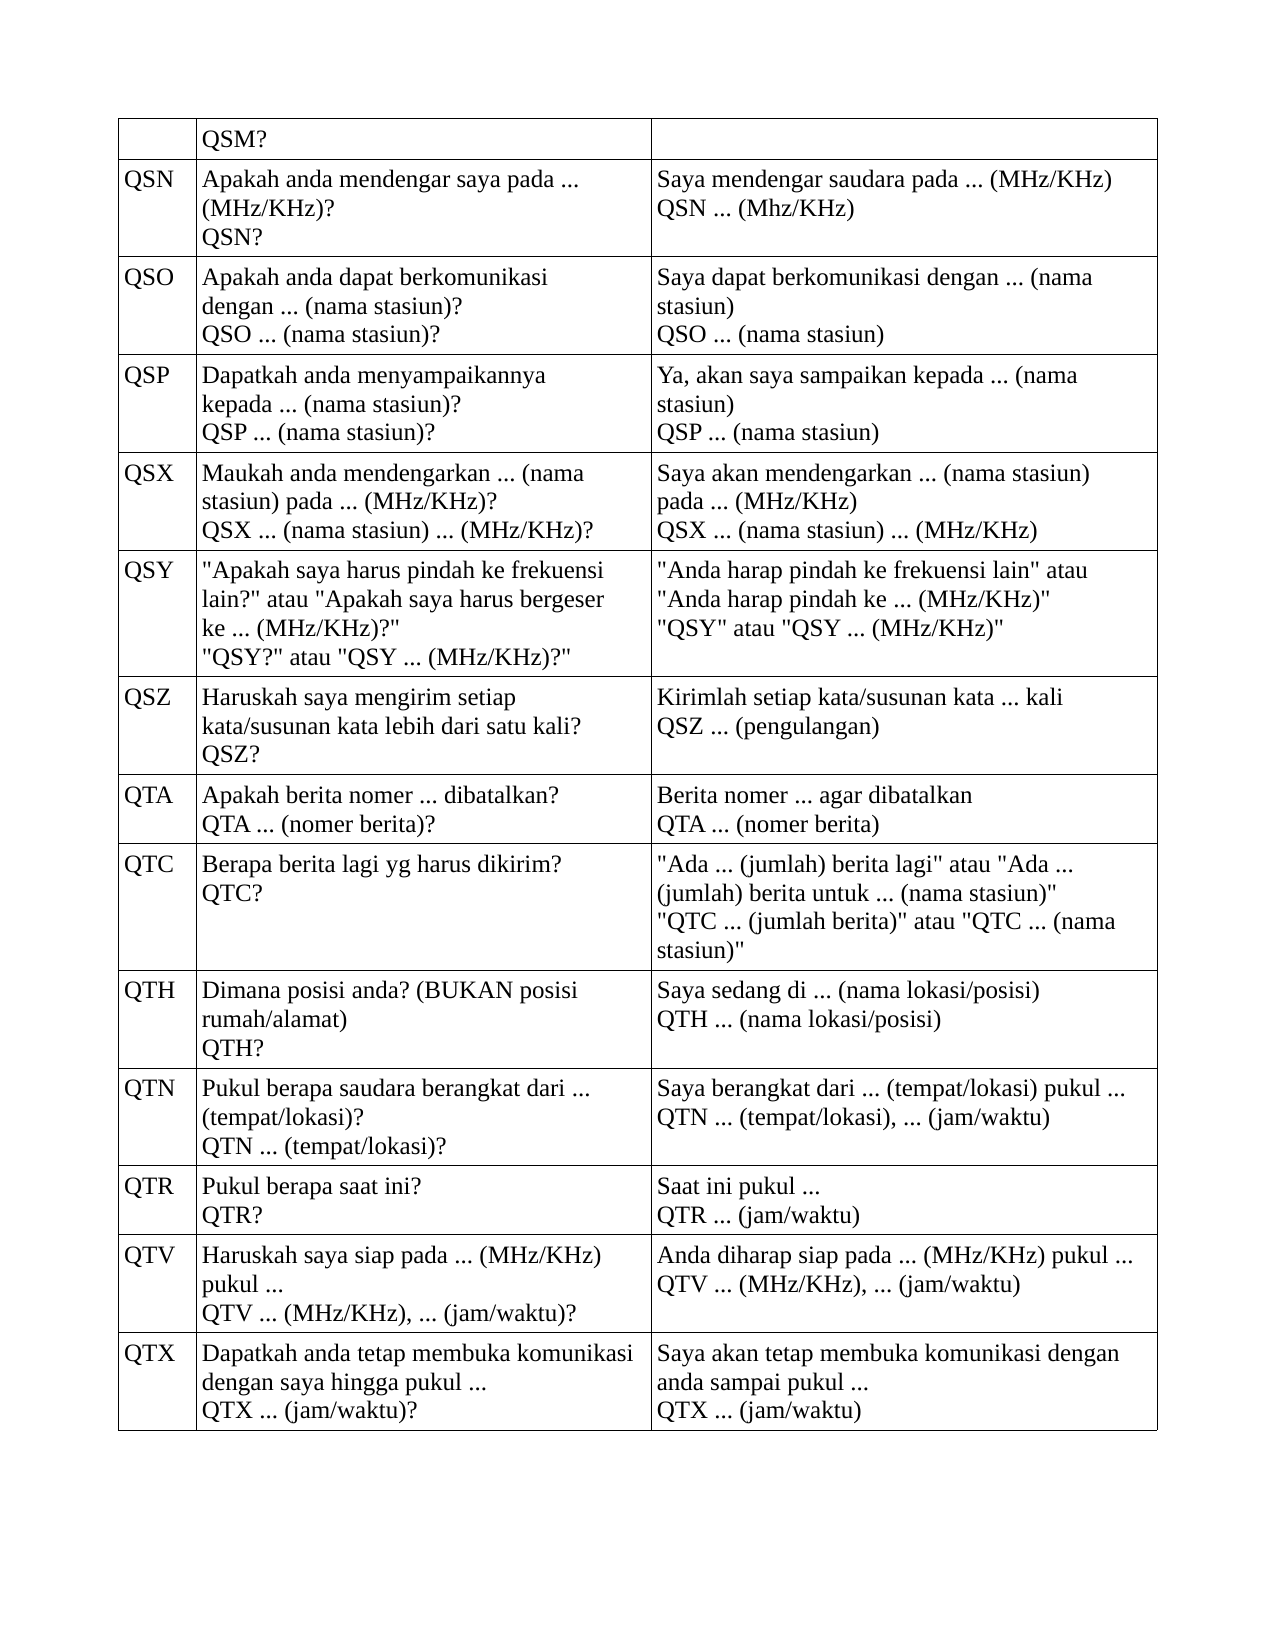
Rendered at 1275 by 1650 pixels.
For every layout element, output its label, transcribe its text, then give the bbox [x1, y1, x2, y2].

table_cell QSX [119, 453, 196, 550]
table_cell "Ada ... (jumlah) berita lagi" atau "Ada ... (jumlah) berita untuk ... (nama stasiun)" "QTC ... (jumlah berita)" atau "QTC ... (nama stasiun)" [652, 844, 1157, 970]
table_cell QSN [119, 160, 196, 256]
table_cell QSZ [119, 677, 196, 774]
table_cell Dimana posisi anda? (BUKAN posisi rumah/alamat) QTH? [197, 971, 651, 1067]
table_cell Dapatkah anda tetap membuka komunikasi dengan saya hingga pukul ... QTX ... (jam/waktu)? [197, 1333, 651, 1430]
table_cell Kirimlah setiap kata/susunan kata ... kali QSZ ... (pengulangan) [652, 677, 1157, 774]
table_cell Saya berangkat dari ... (tempat/lokasi) pukul ... QTN ... (tempat/lokasi), ... (jam/waktu) [652, 1069, 1157, 1165]
table_cell Dapatkah anda menyampaikannya kepada ... (nama stasiun)? QSP ... (nama stasiun)? [197, 355, 651, 452]
table_cell Haruskah saya mengirim setiap kata/susunan kata lebih dari satu kali? QSZ? [197, 677, 651, 774]
table_cell "Anda harap pindah ke frekuensi lain" atau "Anda harap pindah ke ... (MHz/KHz)" "QSY" atau "QSY ... (MHz/KHz)" [652, 551, 1157, 676]
table_cell Pukul berapa saat ini? QTR? [197, 1166, 651, 1234]
table_cell QTR [119, 1166, 196, 1234]
table_cell Saya dapat berkomunikasi dengan ... (nama stasiun) QSO ... (nama stasiun) [652, 257, 1157, 354]
table_cell QTC [119, 844, 196, 970]
table_cell Haruskah saya siap pada ... (MHz/KHz) pukul ... QTV ... (MHz/KHz), ... (jam/waktu)? [197, 1235, 651, 1332]
table_cell QTH [119, 971, 196, 1067]
table_cell QSP [119, 355, 196, 452]
table_cell "Apakah saya harus pindah ke frekuensi lain?" atau "Apakah saya harus bergeser ke ... (MHz/KHz)?" "QSY?" atau "QSY ... (MHz/KHz)?" [197, 551, 651, 676]
table_cell QTA [119, 775, 196, 843]
table_cell QSY [119, 551, 196, 676]
table_cell Apakah anda dapat berkomunikasi dengan ... (nama stasiun)? QSO ... (nama stasiun)? [197, 257, 651, 354]
table_cell Ya, akan saya sampaikan kepada ... (nama stasiun) QSP ... (nama stasiun) [652, 355, 1157, 452]
table_cell Saya sedang di ... (nama lokasi/posisi) QTH ... (nama lokasi/posisi) [652, 971, 1157, 1067]
table_cell Berapa berita lagi yg harus dikirim? QTC? [197, 844, 651, 970]
table_cell Saat ini pukul ... QTR ... (jam/waktu) [652, 1166, 1157, 1234]
table_cell Apakah berita nomer ... dibatalkan? QTA ... (nomer berita)? [197, 775, 651, 843]
table_cell [652, 119, 1157, 158]
table_cell Maukah anda mendengarkan ... (nama stasiun) pada ... (MHz/KHz)? QSX ... (nama stasiun) ... (MHz/KHz)? [197, 453, 651, 550]
table_cell Saya akan mendengarkan ... (nama stasiun) pada ... (MHz/KHz) QSX ... (nama stasiun) ... (MHz/KHz) [652, 453, 1157, 550]
table_cell Apakah anda mendengar saya pada ... (MHz/KHz)? QSN? [197, 160, 651, 256]
table_cell QTX [119, 1333, 196, 1430]
table_cell Anda diharap siap pada ... (MHz/KHz) pukul ... QTV ... (MHz/KHz), ... (jam/waktu) [652, 1235, 1157, 1332]
table_cell QSO [119, 257, 196, 354]
table_cell QTN [119, 1069, 196, 1165]
table_cell Saya mendengar saudara pada ... (MHz/KHz) QSN ... (Mhz/KHz) [652, 160, 1157, 256]
table_cell [119, 119, 196, 158]
table_cell Berita nomer ... agar dibatalkan QTA ... (nomer berita) [652, 775, 1157, 843]
table_cell QSM? [197, 119, 651, 158]
table_cell Saya akan tetap membuka komunikasi dengan anda sampai pukul ... QTX ... (jam/waktu) [652, 1333, 1157, 1430]
table_cell QTV [119, 1235, 196, 1332]
table_cell Pukul berapa saudara berangkat dari ... (tempat/lokasi)? QTN ... (tempat/lokasi)? [197, 1069, 651, 1165]
